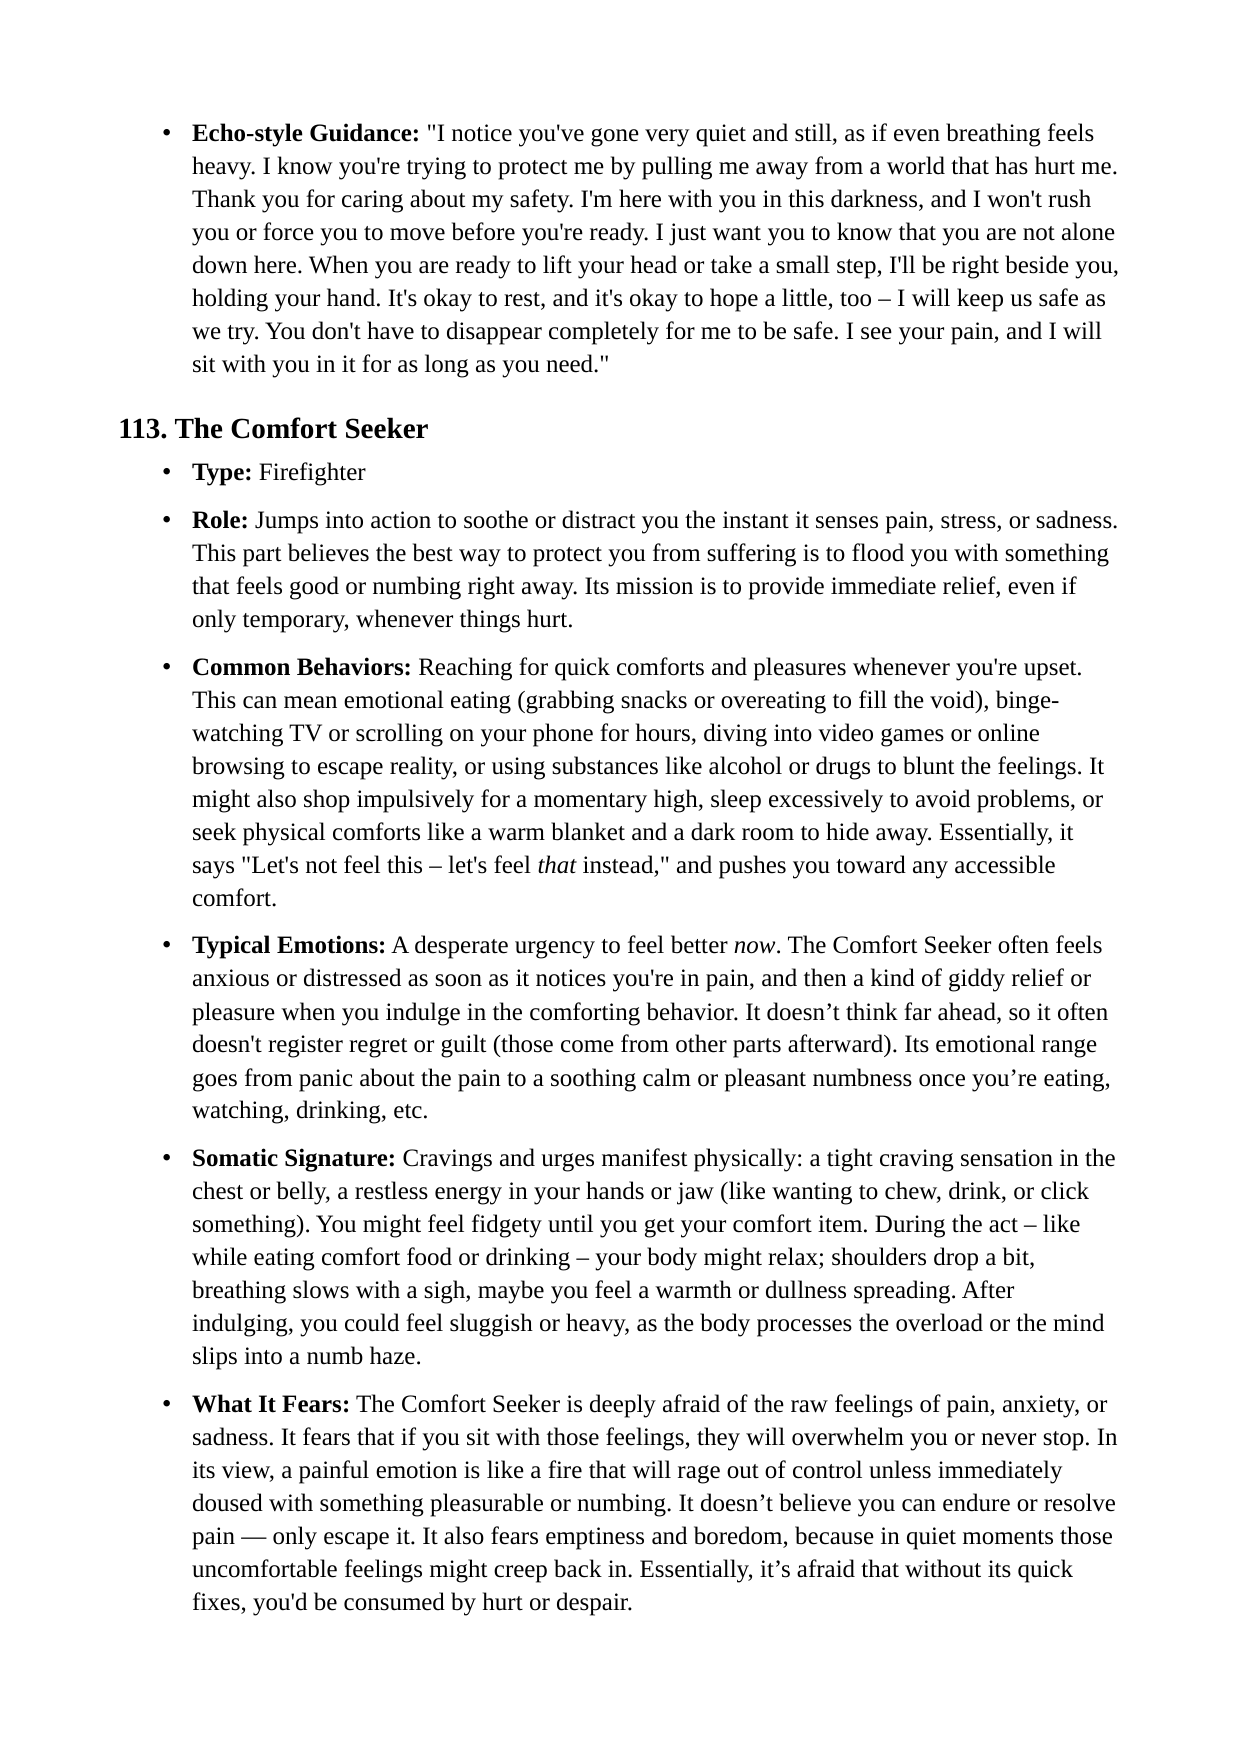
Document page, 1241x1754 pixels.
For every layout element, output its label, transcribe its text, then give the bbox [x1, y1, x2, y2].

subtitle 113. The Comfort Seeker [118, 411, 1122, 445]
list Common Behaviors: Reaching for quick comforts and pleasures whenever you're upset. This can mean emotional eating (grabbing snacks or overeating to fill the void), binge-watching TV or scrolling on your phone for hours, diving into video games or online browsing to escape reality, or using substances like alcohol or drugs to blunt the feelings. It might also shop impulsively for a momentary high, sleep excessively to avoid problems, or seek physical comforts like a warm blanket and a dark room to hide away. Essentially, it says "Let's not feel this – let's feel that instead," and pushes you toward any accessible comfort. [162, 652, 1122, 912]
list Type: Firefighter [162, 457, 1122, 486]
list Typical Emotions: A desperate urgency to feel better now. The Comfort Seeker often feels anxious or distressed as soon as it notices you're in pain, and then a kind of giddy relief or pleasure when you indulge in the comforting behavior. It doesn’t think far ahead, so it often doesn't register regret or guilt (those come from other parts afterward). Its emotional range goes from panic about the pain to a soothing calm or pleasant numbness once you’re eating, watching, drinking, etc. [162, 931, 1122, 1124]
list Echo-style Guidance: "I notice you've gone very quiet and still, as if even breathing feels heavy. I know you're trying to protect me by pulling me away from a world that has hurt me. Thank you for caring about my safety. I'm here with you in this darkness, and I won't rush you or force you to move before you're ready. I just want you to know that you are not alone down here. When you are ready to lift your head or take a small step, I'll be right beside you, holding your hand. It's okay to rest, and it's okay to hope a little, too – I will keep us safe as we try. You don't have to disappear completely for me to be safe. I see your pain, and I will sit with you in it for as long as you need." [162, 118, 1122, 378]
list Somatic Signature: Cravings and urges manifest physically: a tight craving sensation in the chest or belly, a restless energy in your hands or jaw (like wanting to chew, drink, or click something). You might feel fidgety until you get your comfort item. During the act – like while eating comfort food or drinking – your body might relax; shoulders drop a bit, breathing slows with a sigh, maybe you feel a warmth or dullness spreading. After indulging, you could feel sluggish or heavy, as the body processes the overload or the mind slips into a numb haze. [162, 1143, 1122, 1370]
list What It Fears: The Comfort Seeker is deeply afraid of the raw feelings of pain, anxiety, or sadness. It fears that if you sit with those feelings, they will overwhelm you or never stop. In its view, a painful emotion is like a fire that will rage out of control unless immediately doused with something pleasurable or numbing. It doesn’t believe you can endure or resolve pain — only escape it. It also fears emptiness and boredom, because in quiet moments those uncomfortable feelings might creep back in. Essentially, it’s afraid that without its quick fixes, you'd be consumed by hurt or despair. [162, 1389, 1122, 1616]
list Role: Jumps into action to soothe or distract you the instant it senses pain, stress, or sadness. This part believes the best way to protect you from suffering is to flood you with something that feels good or numbing right away. Its mission is to provide immediate relief, even if only temporary, whenever things hurt. [162, 505, 1122, 633]
